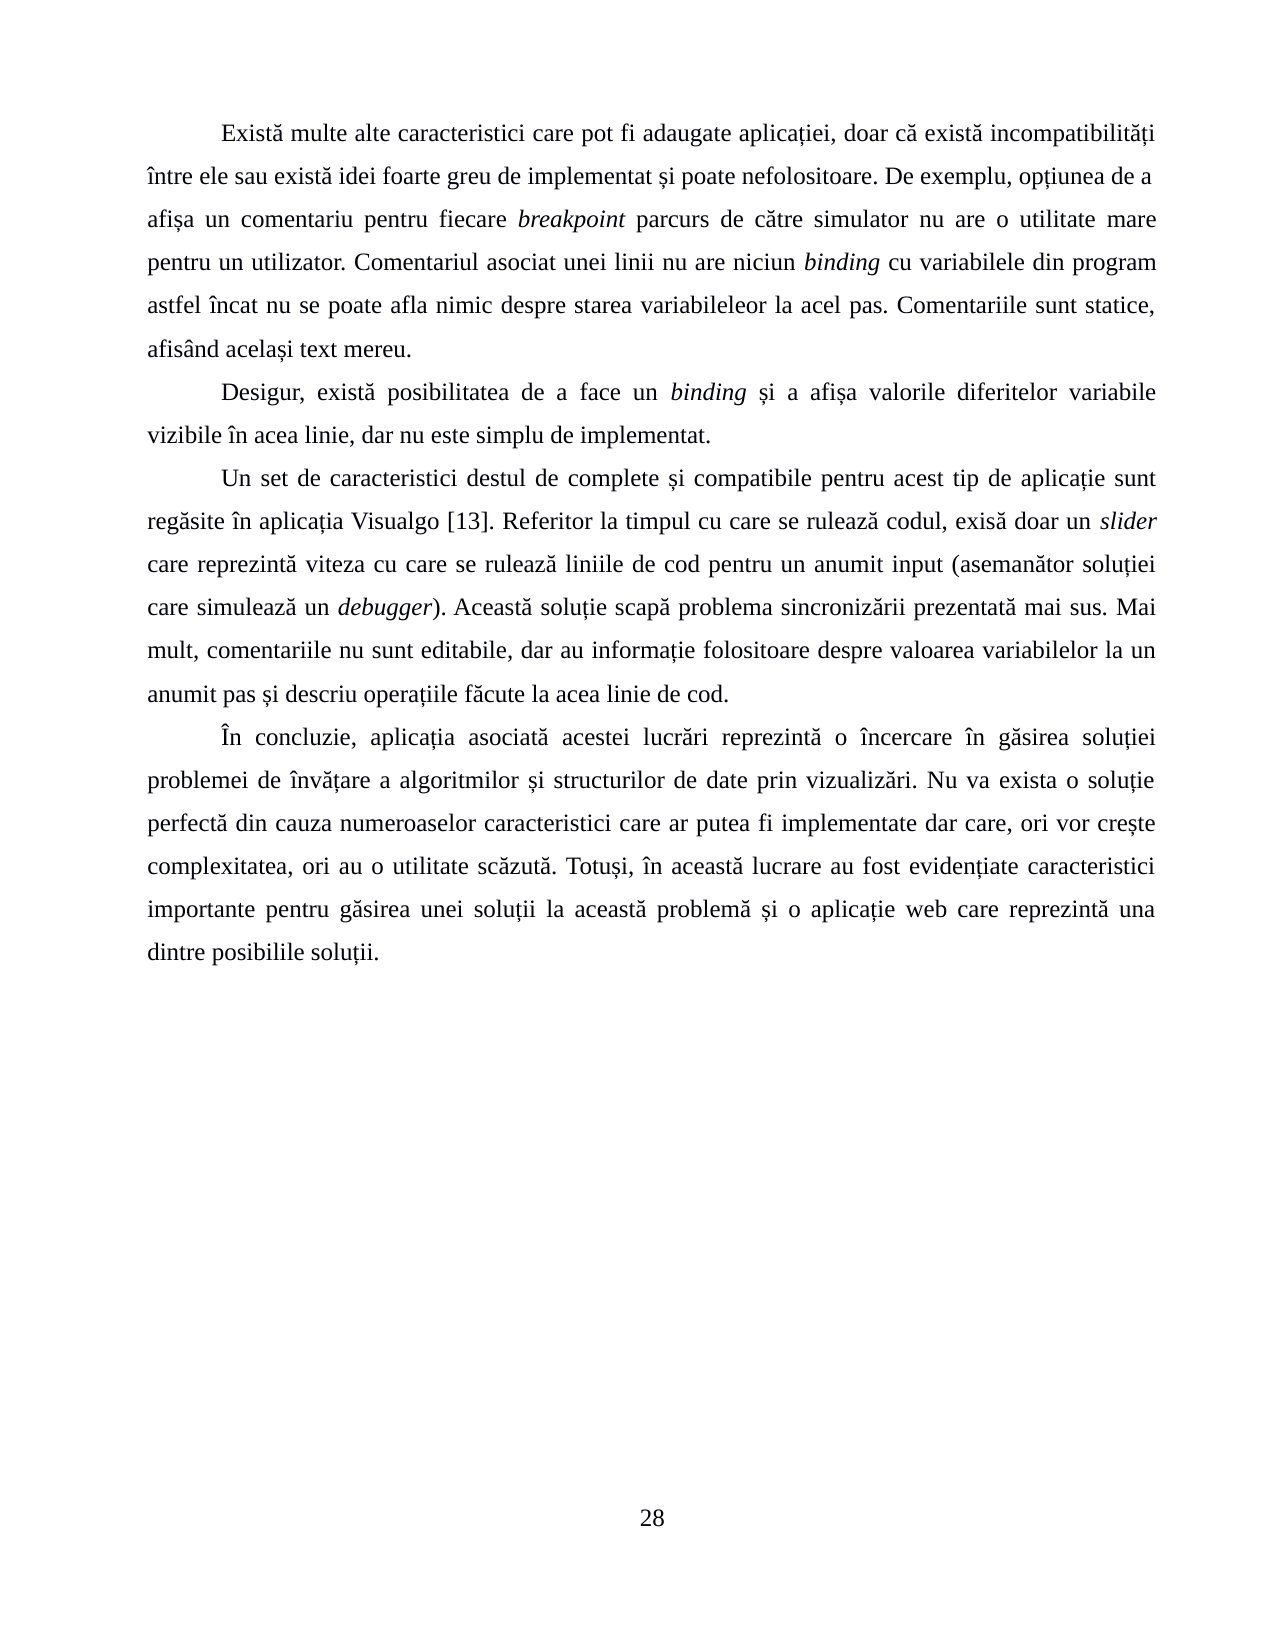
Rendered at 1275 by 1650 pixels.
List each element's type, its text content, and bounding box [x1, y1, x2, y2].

text afișa un comentariu pentru fiecare breakpoint parcurs de către simulator nu are o utilitate mare pentru un utilizator. Comentariul asociat unei linii nu are niciun binding cu variabilele din program astfel încat nu se poate afla nimic despre starea variabileleor la acel pas. Comentariile sunt statice, afisând același text mereu. [147, 204, 1157, 362]
text Desigur, există posibilitatea de a face un binding și a afișa valorile diferitelor variabile vizibile în acea linie, dar nu este simplu de implementat. [147, 377, 1157, 449]
text Un set de caracteristici destul de complete și compatibile pentru acest tip de aplicație sunt regăsite în aplicația Visualgo [13]. Referitor la timpul cu care se rulează codul, exisă doar un slider care reprezintă viteza cu care se rulează liniile de cod pentru un anumit input (asemanător soluției care simulează un debugger). Această soluție scapă problema sincronizării prezentată mai sus. Mai mult, comentariile nu sunt editabile, dar au informație folositoare despre valoarea variabilelor la un anumit pas și descriu operațiile făcute la acea linie de cod. [147, 463, 1157, 707]
text În concluzie, aplicația asociată acestei lucrări reprezintă o încercare în găsirea soluției problemei de învățare a algoritmilor și structurilor de date prin vizualizări. Nu va exista o soluție perfectă din cauza numeroaselor caracteristici care ar putea fi implementate dar care, ori vor crește complexitatea, ori au o utilitate scăzută. Totuși, în această lucrare au fost evidențiate caracteristici importante pentru găsirea unei soluții la această problemă și o aplicație web care reprezintă una dintre posibilile soluții. [147, 722, 1157, 966]
text Există multe alte caracteristici care pot fi adaugate aplicației, doar că există incompatibilități între ele sau există idei foarte greu de implementat și poate nefolositoare. De exemplu, opțiunea de a [147, 118, 1157, 190]
